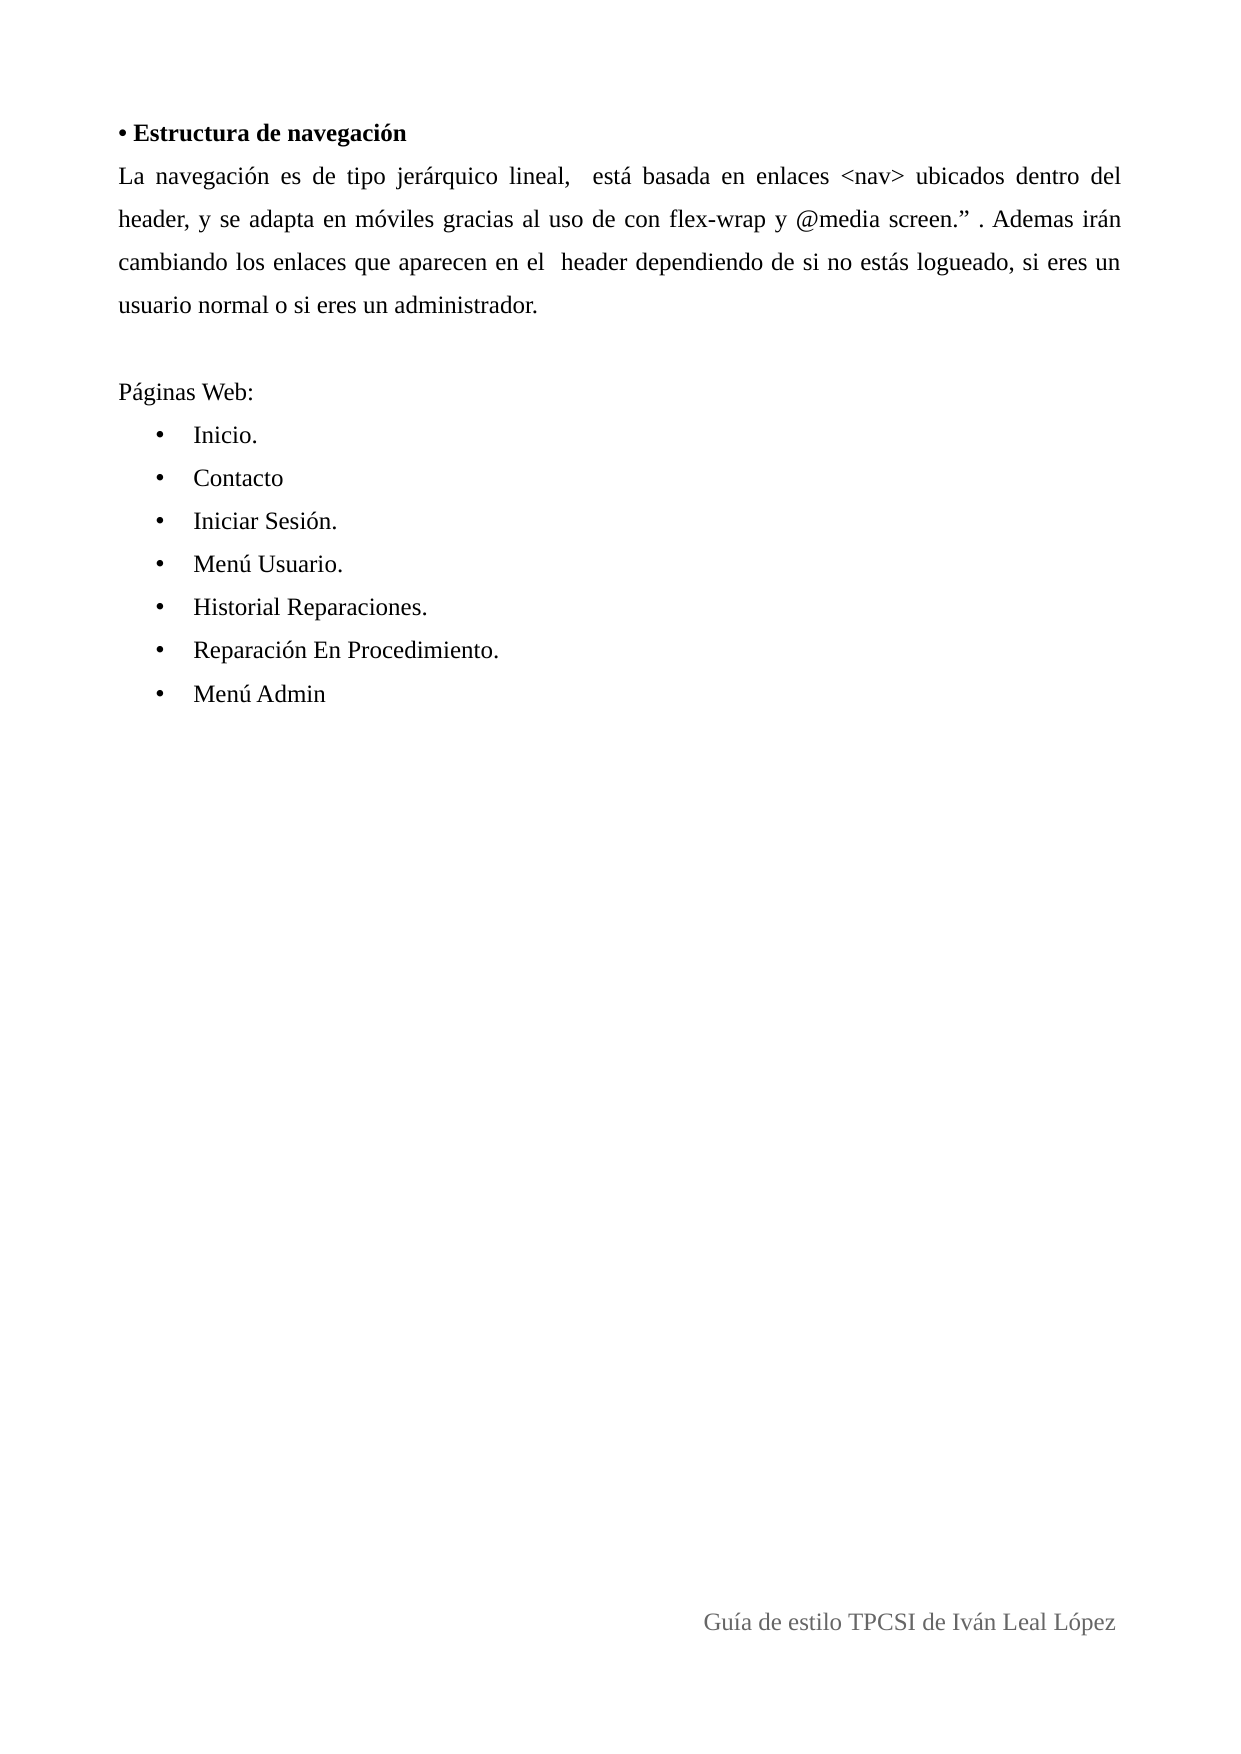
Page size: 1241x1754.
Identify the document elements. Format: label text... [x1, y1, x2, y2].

list Reparación En Procedimiento. [156, 636, 1122, 664]
list Menú Admin [156, 679, 1122, 707]
list Inicio. [156, 420, 1122, 449]
text Páginas Web: [118, 377, 1122, 406]
list Historial Reparaciones. [156, 592, 1122, 621]
text La navegación es de tipo jerárquico lineal, está basada en enlaces <nav> ubicados dentro del header, y se adapta en móviles gracias al uso de con flex-wrap y @media screen.” . Ademas irán cambiando los enlaces que aparecen en el header dependiendo de si no estás logueado, si eres un usuario normal o si eres un administrador. [118, 161, 1122, 319]
list Menú Usuario. [156, 549, 1122, 578]
list Contacto [156, 463, 1122, 492]
text • Estructura de navegación [118, 118, 1122, 147]
list Iniciar Sesión. [156, 506, 1122, 535]
